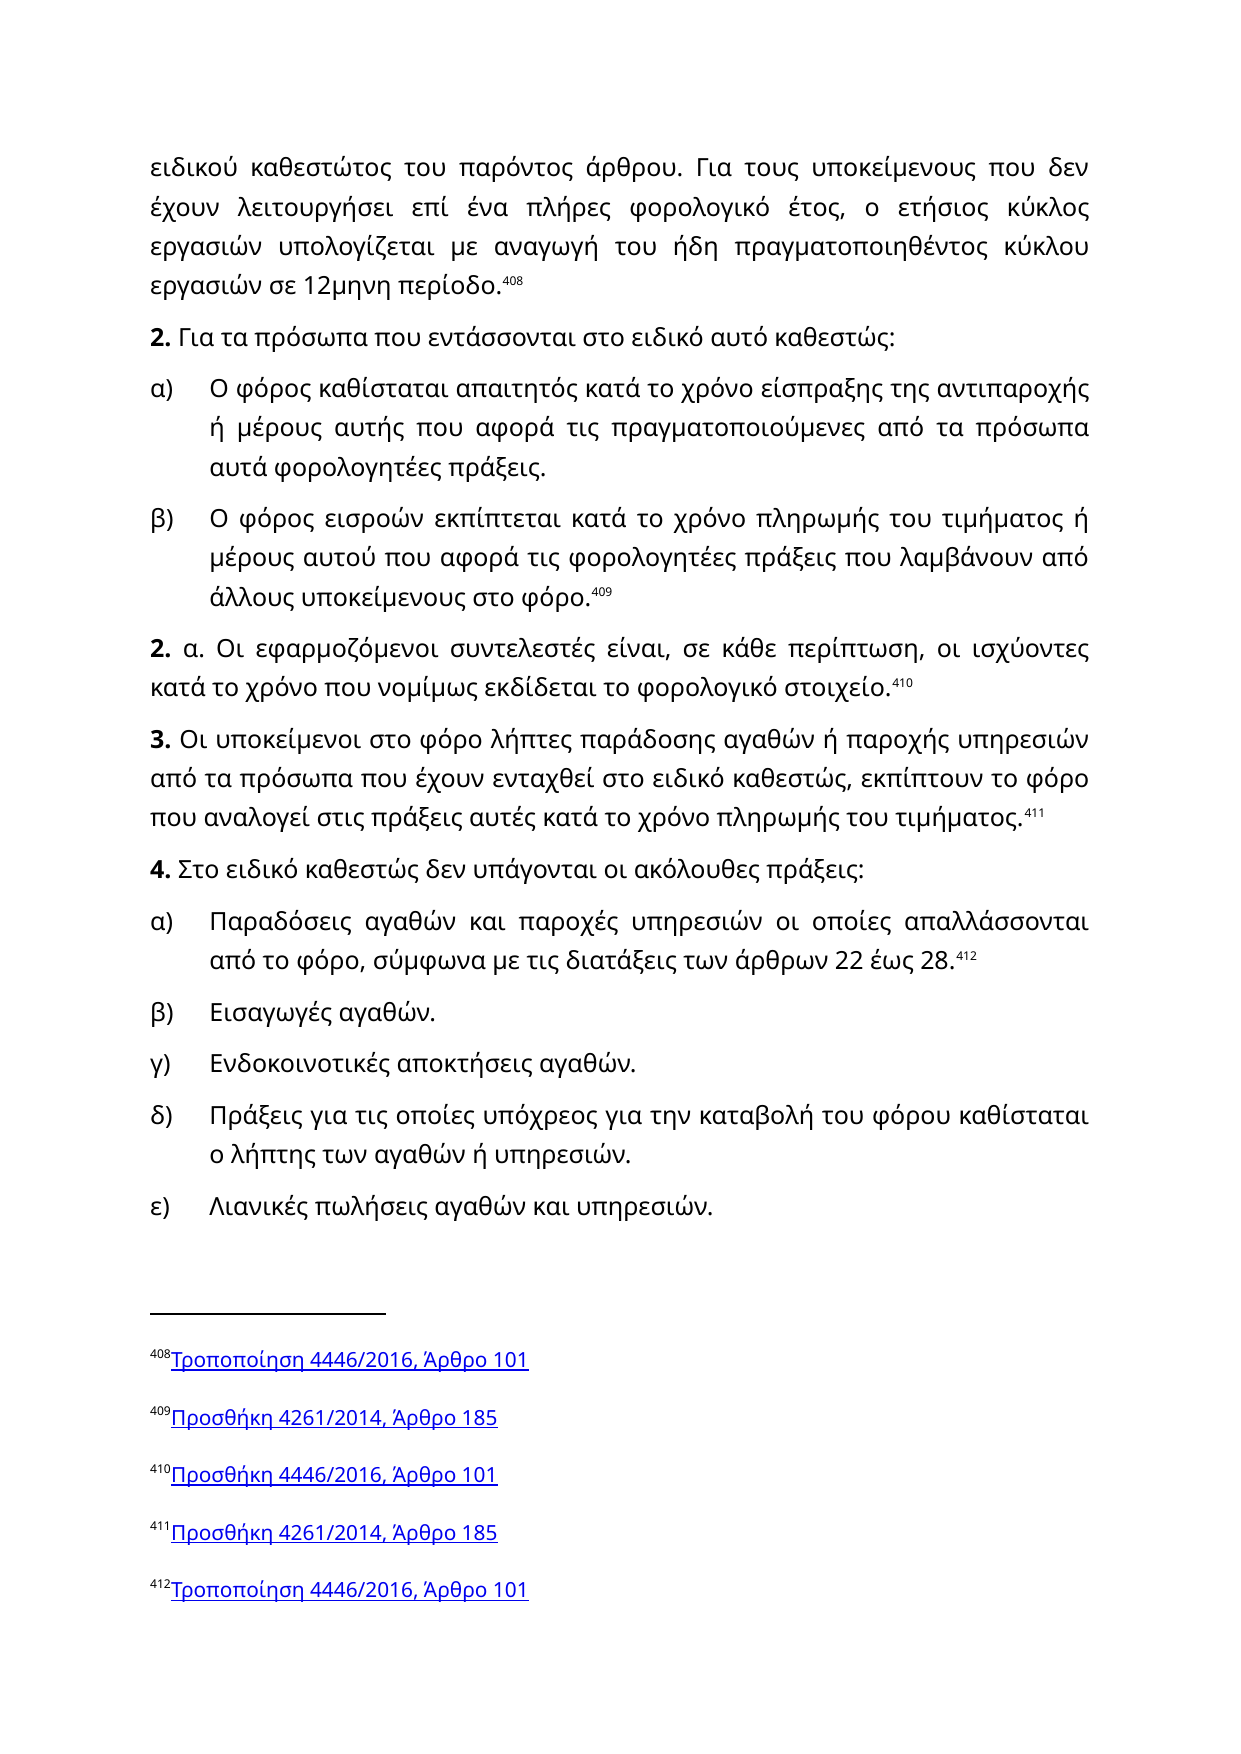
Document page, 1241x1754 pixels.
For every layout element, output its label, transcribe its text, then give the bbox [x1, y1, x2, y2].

text Τροποποίηση 4446/2016, Άρθρο 101 [150, 1345, 1090, 1373]
list ε) Λιανικές πωλήσεις αγαθών και υπηρεσιών. [150, 1188, 1090, 1222]
text Προσθήκη 4446/2016, Άρθρο 101 [150, 1460, 1090, 1489]
text 2. Για τα πρόσωπα που εντάσσονται στο ειδικό αυτό καθεστώς: [150, 319, 1090, 353]
list γ) Ενδοκοινοτικές αποκτήσεις αγαθών. [150, 1046, 1090, 1080]
text 4. Στο ειδικό καθεστώς δεν υπάγονται οι ακόλουθες πράξεις: [150, 852, 1090, 886]
list β) Ο φόρος εισροών εκπίπτεται κατά το χρόνο πληρωμής του τιμήματος ή μέρους αυτού που αφορά τις φορολογητέες πράξεις που λαμβάνουν από άλλους υποκείμενους στο φόρο. [150, 501, 1090, 613]
text ειδικού καθεστώτος του παρόντος άρθρου. Για τους υποκείμενους που δεν έχουν λειτουργήσει επί ένα πλήρες φορολογικό έτος, ο ετήσιος κύκλος εργασιών υπολογίζεται με αναγωγή του ήδη πραγματοποιηθέντος κύκλου εργασιών σε 12μηνη περίοδο. [150, 150, 1090, 302]
list δ) Πράξεις για τις οποίες υπόχρεος για την καταβολή του φόρου καθίσταται ο λήπτης των αγαθών ή υπηρεσιών. [150, 1097, 1090, 1171]
list α) Ο φόρος καθίσταται απαιτητός κατά το χρόνο είσπραξης της αντιπαροχής ή μέρους αυτής που αφορά τις πραγματοποιούμενες από τα πρόσωπα αυτά φορολογητέες πράξεις. [150, 371, 1090, 483]
text Προσθήκη 4261/2014, Άρθρο 185 [150, 1518, 1090, 1546]
text Προσθήκη 4261/2014, Άρθρο 185 [150, 1403, 1090, 1431]
text Τροποποίηση 4446/2016, Άρθρο 101 [150, 1576, 1090, 1604]
list α) Παραδόσεις αγαθών και παροχές υπηρεσιών οι οποίες απαλλάσσονται από το φόρο, σύμφωνα με τις διατάξεις των άρθρων 22 έως 28. [150, 903, 1090, 977]
text 2. α. Οι εφαρμοζόμενοι συντελεστές είναι, σε κάθε περίπτωση, οι ισχύοντες κατά το χρόνο που νομίμως εκδίδεται το φορολογικό στοιχείο. [150, 631, 1090, 704]
text 3. Οι υποκείμενοι στο φόρο λήπτες παράδοσης αγαθών ή παροχής υπηρεσιών από τα πρόσωπα που έχουν ενταχθεί στο ειδικό καθεστώς, εκπίπτουν το φόρο που αναλογεί στις πράξεις αυτές κατά το χρόνο πληρωμής του τιμήματος. [150, 722, 1090, 834]
list β) Εισαγωγές αγαθών. [150, 994, 1090, 1028]
